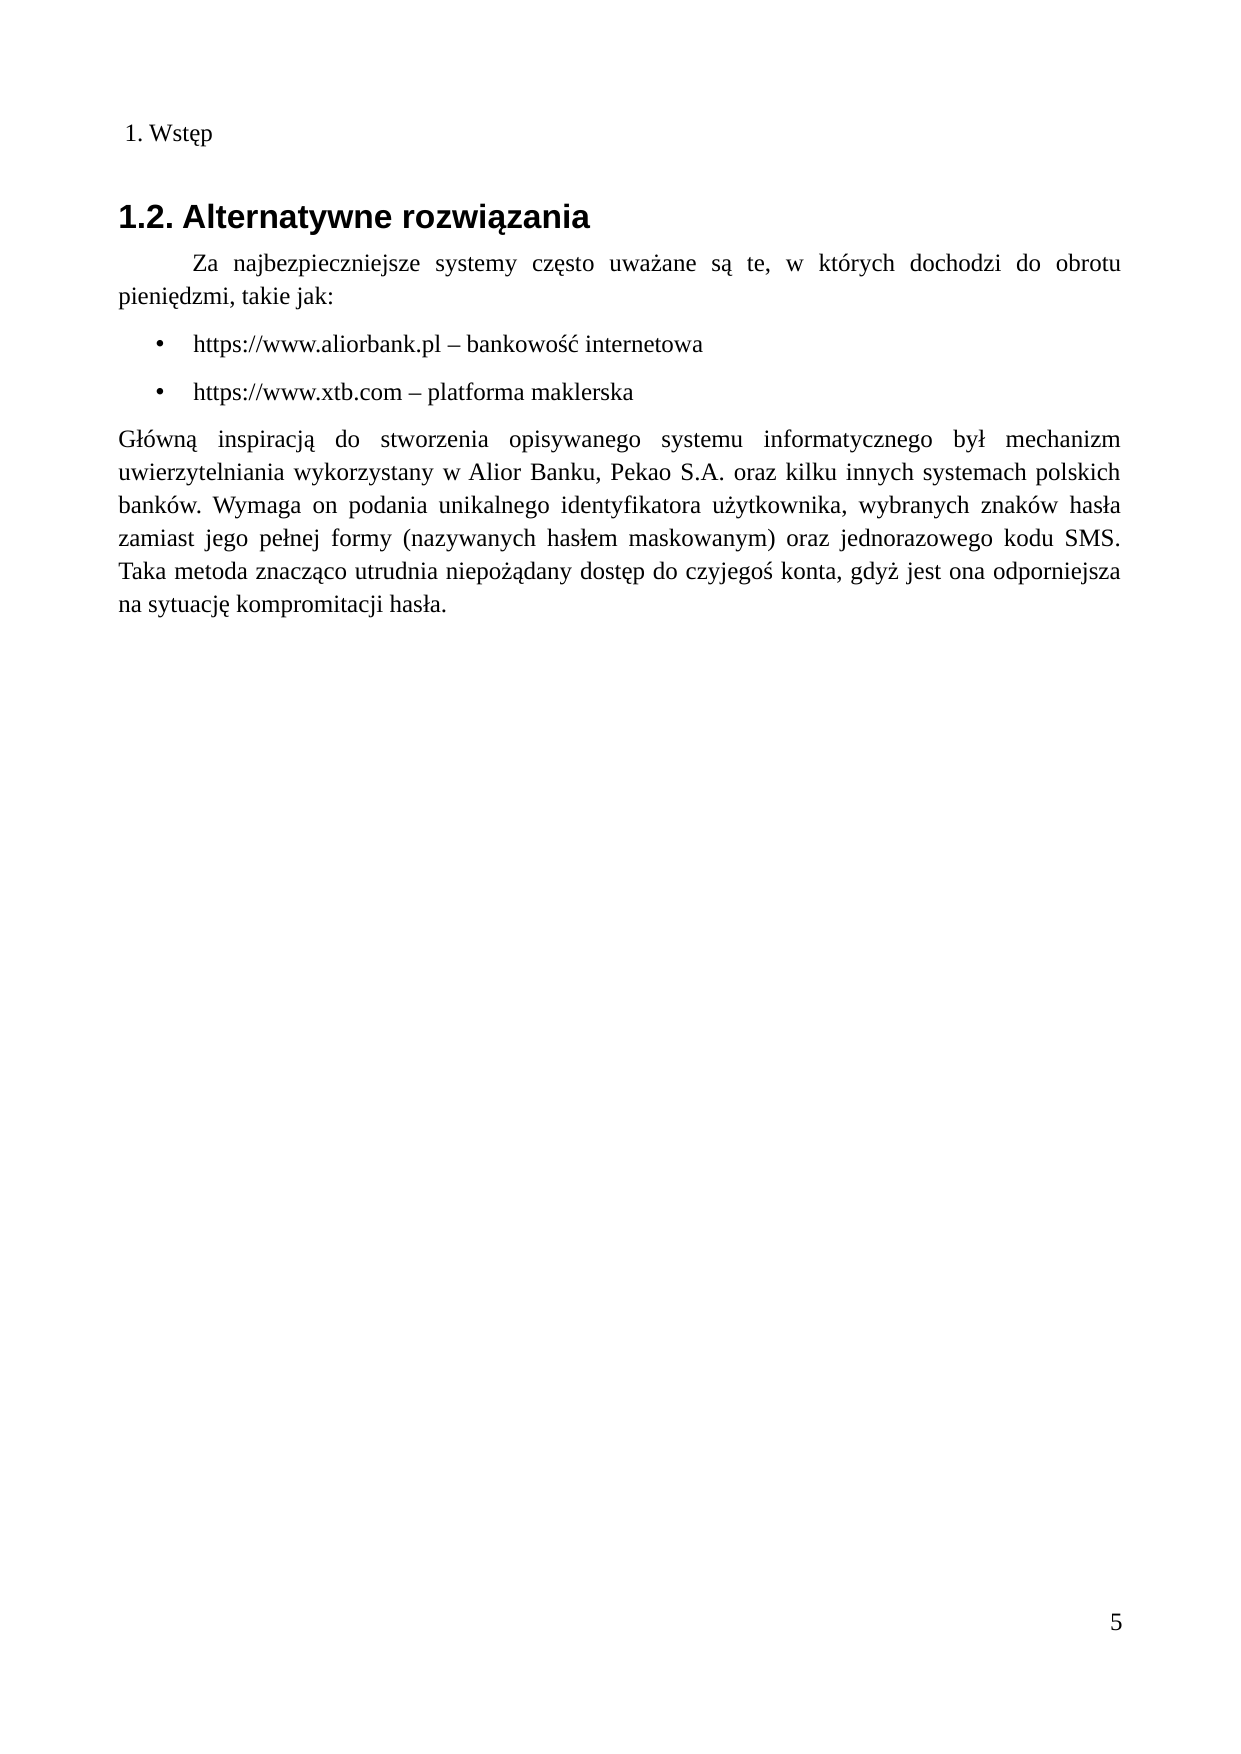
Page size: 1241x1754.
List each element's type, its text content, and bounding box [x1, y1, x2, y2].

list https://www.aliorbank.pl – bankowość internetowa [156, 329, 1122, 358]
text Główną inspiracją do stworzenia opisywanego systemu informatycznego był mechanizm uwierzytelniania wykorzystany w Alior Banku, Pekao S.A. oraz kilku innych systemach polskich banków. Wymaga on podania unikalnego identyfikatora użytkownika, wybranych znaków hasła zamiast jego pełnej formy (nazywanych hasłem maskowanym) oraz jednorazowego kodu SMS. Taka metoda znacząco utrudnia niepożądany dostęp do czyjegoś konta, gdyż jest ona odporniejsza na sytuację kompromitacji hasła. [118, 424, 1122, 618]
list https://www.xtb.com – platforma maklerska [156, 377, 1122, 405]
text Za najbezpieczniejsze systemy często uważane są te, w których dochodzi do obrotu pieniędzmi, takie jak: [118, 248, 1122, 310]
subtitle 1.2. Alternatywne rozwiązania [118, 197, 1122, 236]
